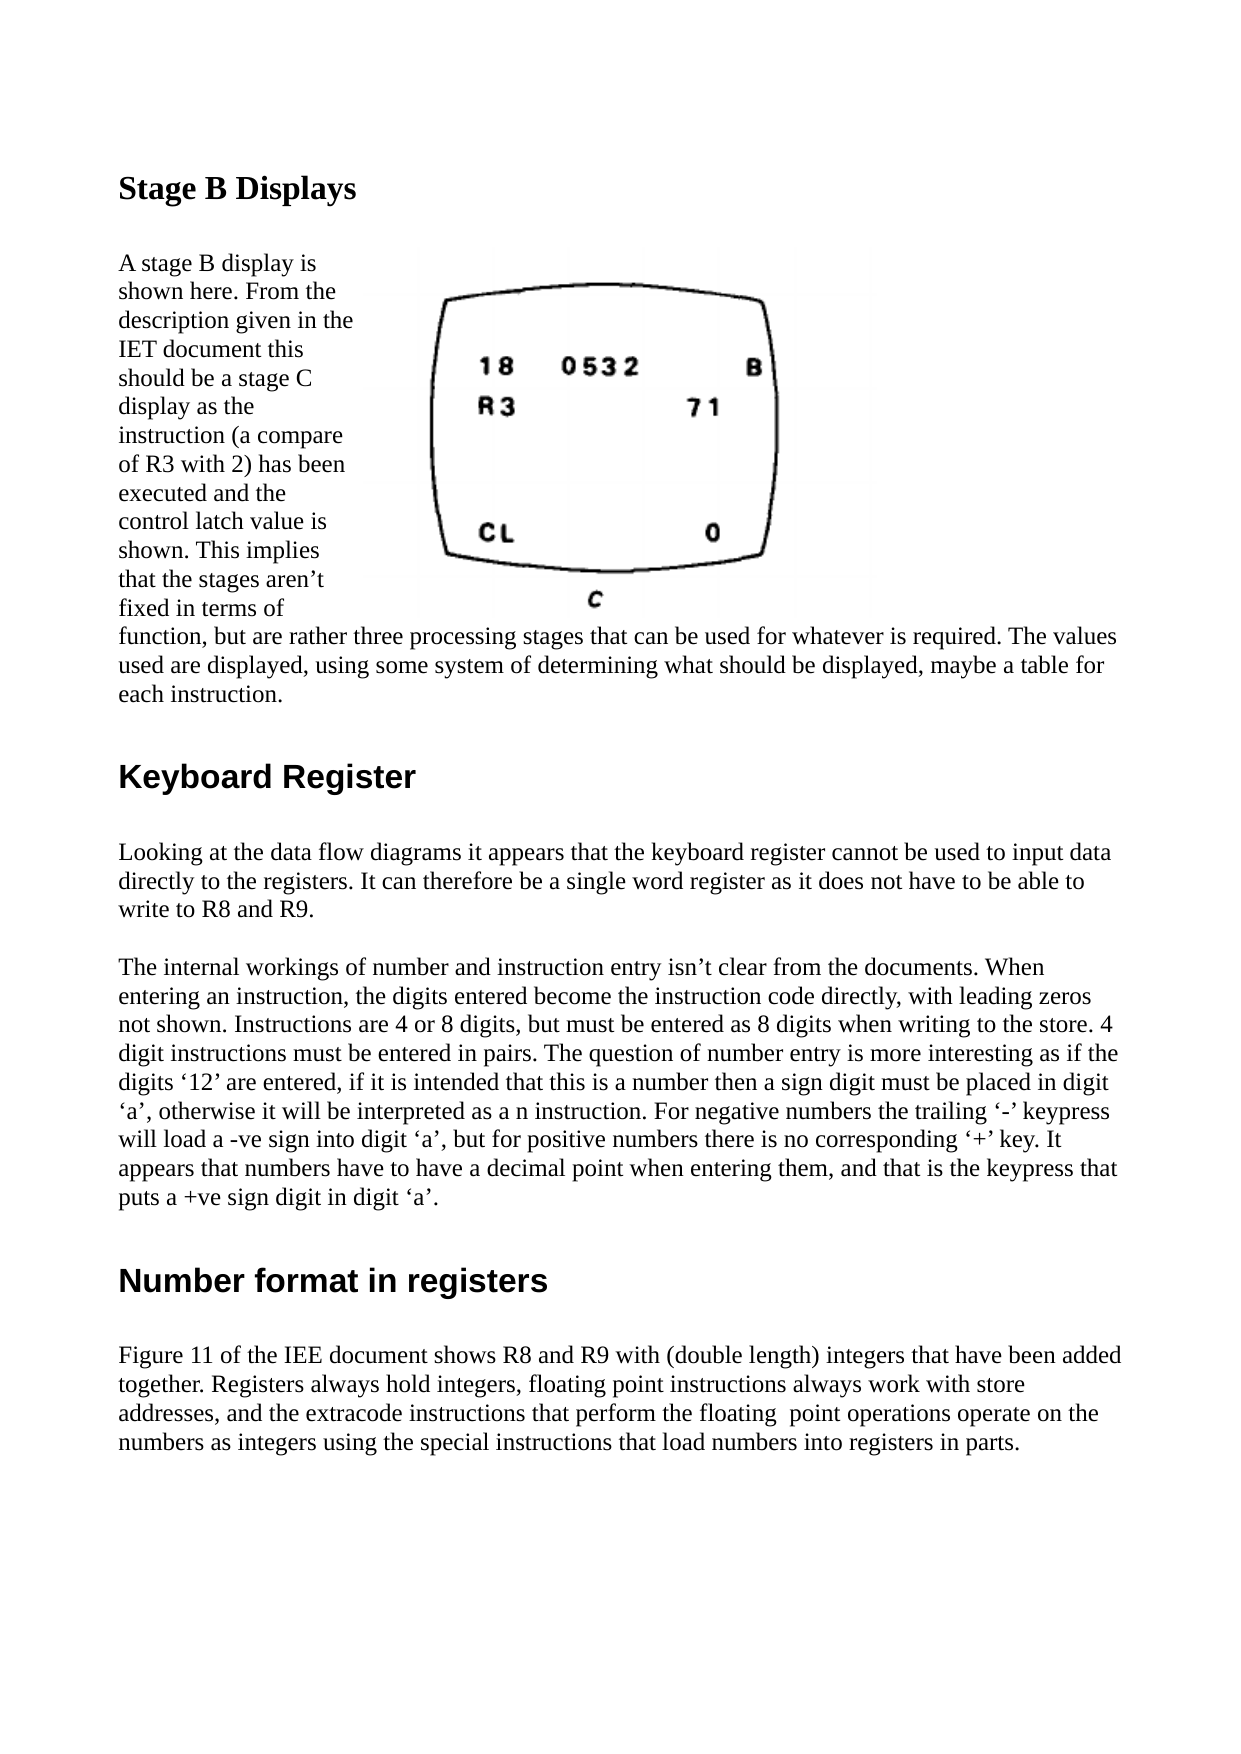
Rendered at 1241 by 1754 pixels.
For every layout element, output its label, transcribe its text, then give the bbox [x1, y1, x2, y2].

subtitle Keyboard Register [118, 757, 1122, 796]
picture [363, 247, 878, 618]
text The internal workings of number and instruction entry isn’t clear from the documents. When entering an instruction, the digits entered become the instruction code directly, with leading zeros not shown. Instructions are 4 or 8 digits, but must be entered as 8 digits when writing to the store. 4 digit instructions must be entered in pairs. The question of number entry is more interesting as if the digits ‘12’ are entered, if it is intended that this is a number then a sign digit must be placed in digit ‘a’, otherwise it will be interpreted as a n instruction. For negative numbers the trailing ‘-’ keypress will load a -ve sign into digit ‘a’, but for positive numbers there is no corresponding ‘+’ key. It appears that numbers have to have a decimal point when entering them, and that is the keypress that puts a +ve sign digit in digit ‘a’. [118, 952, 1122, 1211]
text Figure 11 of the IEE document shows R8 and R9 with (double length) integers that have been added together. Registers always hold integers, floating point instructions always work with store addresses, and the extracode instructions that perform the floating point operations operate on the numbers as integers using the special instructions that load numbers into registers in parts. [118, 1340, 1122, 1455]
text A stage B display is shown here. From the description given in the IET document this should be a stage C display as the instruction (a compare of R3 with 2) has been executed and the control latch value is shown. This implies that the stages aren’t fixed in terms of function, but are rather three processing stages that can be used for whatever is required. The values used are displayed, using some system of determining what should be displayed, maybe a table for each instruction. [118, 248, 1122, 708]
subtitle Number format in registers [118, 1260, 1122, 1299]
subtitle Stage B Displays [118, 168, 1122, 206]
text Looking at the data flow diagrams it appears that the keyboard register cannot be used to input data directly to the registers. It can therefore be a single word register as it does not have to be able to write to R8 and R9. [118, 837, 1122, 923]
